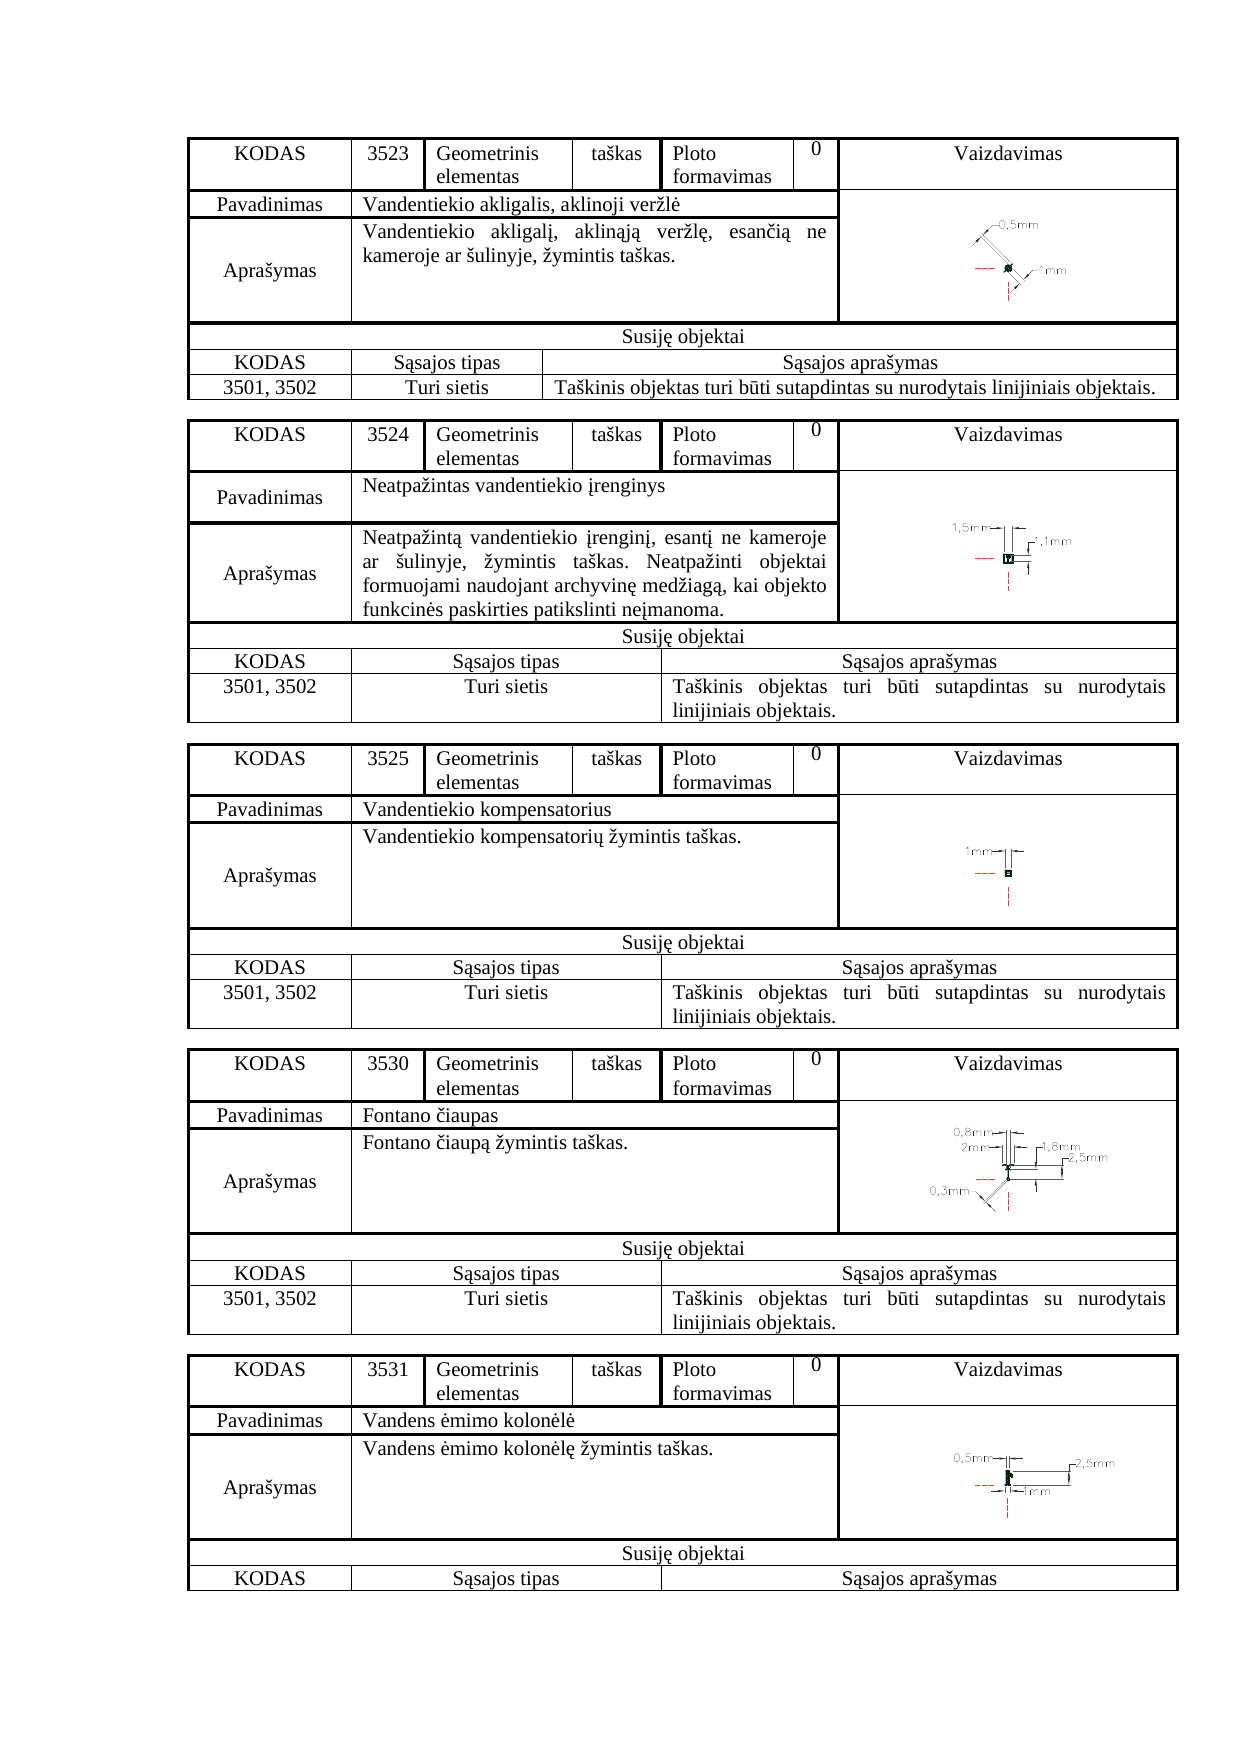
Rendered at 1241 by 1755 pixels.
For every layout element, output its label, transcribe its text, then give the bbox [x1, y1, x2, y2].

table_header taškas [573, 422, 659, 470]
table_cell Vandens ėmimo kolonėlę žymintis taškas. [352, 1436, 837, 1538]
table_header Vaizdavimas [840, 1051, 1176, 1099]
table_cell 3501, 3502 [190, 980, 351, 1028]
table_header Geometrinis elementas [426, 1357, 572, 1405]
table_cell Susiję objektai [190, 1541, 1176, 1565]
table_header KODAS [190, 140, 351, 188]
table_cell Sąsajos aprašymas [662, 955, 1176, 979]
table_cell Pavadinimas [190, 473, 351, 521]
table_cell Pavadinimas [190, 1103, 351, 1127]
table_header Vaizdavimas [840, 140, 1176, 188]
table_cell Vandentiekio kompensatorių žymintis taškas. [352, 824, 837, 927]
table_header Geometrinis elementas [426, 140, 572, 188]
table_header Ploto formavimas [663, 140, 793, 188]
table_header  [794, 1051, 837, 1099]
table_header Vaizdavimas [840, 422, 1176, 470]
table_cell Aprašymas [190, 824, 351, 927]
table_cell Fontano čiaupas [352, 1103, 837, 1127]
table_header  [794, 422, 837, 470]
table_header taškas [573, 1051, 659, 1099]
table_cell Taškinis objektas turi būti sutapdintas su nurodytais linijiniais objektais. [662, 1286, 1176, 1334]
table_header KODAS [190, 422, 351, 470]
table_cell Aprašymas [190, 1130, 351, 1232]
table_cell Susiję objektai [190, 930, 1176, 954]
table_cell Aprašymas [190, 525, 351, 621]
table_cell Turi sietis [352, 980, 661, 1028]
table_header Ploto formavimas [663, 422, 793, 470]
table_cell Vandentiekio kompensatorius [352, 797, 837, 821]
table_header  [794, 140, 837, 188]
table_header Ploto formavimas [663, 1357, 793, 1405]
table_cell KODAS [190, 350, 351, 374]
table_cell Sąsajos tipas [352, 1261, 661, 1284]
table_header  [794, 1357, 837, 1405]
table_header KODAS [190, 1051, 351, 1099]
table_cell KODAS [190, 1261, 351, 1284]
table_cell Vandens ėmimo kolonėlė [352, 1408, 837, 1432]
table_cell [840, 1101, 1176, 1232]
table_cell 3501, 3502 [190, 1286, 351, 1334]
table_header 3531 [352, 1357, 423, 1405]
table_cell Vandentiekio akligalį, aklinąją veržlę, esančią ne kameroje ar šulinyje, žymintis taškas. [352, 219, 837, 321]
table_header 3525 [352, 746, 423, 794]
table_cell Sąsajos tipas [352, 955, 661, 979]
table_header Geometrinis elementas [426, 1051, 572, 1099]
table_cell 3501, 3502 [190, 375, 351, 399]
table_header taškas [573, 746, 659, 794]
table_header Vaizdavimas [840, 1357, 1176, 1405]
table_cell [840, 190, 1176, 321]
table_cell Pavadinimas [190, 192, 351, 216]
table_cell Taškinis objektas turi būti sutapdintas su nurodytais linijiniais objektais. [543, 375, 1176, 399]
table_header Ploto formavimas [663, 1051, 793, 1099]
table_header 3524 [352, 422, 423, 470]
table_header 3523 [352, 140, 423, 188]
table_cell Turi sietis [352, 375, 542, 399]
table_cell Neatpažintas vandentiekio įrenginys [352, 473, 837, 521]
table_cell [840, 471, 1176, 621]
table_cell [840, 1406, 1176, 1538]
table_cell KODAS [190, 955, 351, 979]
table_cell Fontano čiaupą žymintis taškas. [352, 1130, 837, 1232]
table_cell Sąsajos tipas [352, 350, 542, 374]
table_header Geometrinis elementas [426, 746, 572, 794]
table_cell Taškinis objektas turi būti sutapdintas su nurodytais linijiniais objektais. [662, 674, 1176, 722]
table_cell Susiję objektai [190, 624, 1176, 648]
table_cell Sąsajos tipas [352, 649, 661, 673]
table_cell Pavadinimas [190, 797, 351, 821]
table_cell KODAS [190, 1566, 351, 1590]
table_header taškas [573, 1357, 659, 1405]
table_header KODAS [190, 746, 351, 794]
table_cell Neatpažintą vandentiekio įrenginį, esantį ne kameroje ar šulinyje, žymintis taškas. Neatpažinti objektai formuojami naudojant archyvinę medžiagą, kai objekto funkcinės paskirties patikslinti neįmanoma. [352, 525, 837, 621]
table_header Geometrinis elementas [426, 422, 572, 470]
table_cell Taškinis objektas turi būti sutapdintas su nurodytais linijiniais objektais. [662, 980, 1176, 1028]
table_cell Sąsajos aprašymas [662, 1566, 1176, 1590]
table_header taškas [573, 140, 659, 188]
table_header Ploto formavimas [663, 746, 793, 794]
table_cell Aprašymas [190, 219, 351, 321]
table_cell Sąsajos aprašymas [662, 1261, 1176, 1284]
table_cell Sąsajos tipas [352, 1566, 661, 1590]
table_cell Susiję objektai [190, 1235, 1176, 1259]
table_header  [794, 746, 837, 794]
table_header Vaizdavimas [840, 746, 1176, 794]
table_cell Sąsajos aprašymas [662, 649, 1176, 673]
table_cell Turi sietis [352, 1286, 661, 1334]
table_cell Pavadinimas [190, 1408, 351, 1432]
table_cell KODAS [190, 649, 351, 673]
table_cell Turi sietis [352, 674, 661, 722]
table_cell 3501, 3502 [190, 674, 351, 722]
table_header KODAS [190, 1357, 351, 1405]
table_cell Vandentiekio akligalis, aklinoji veržlė [352, 192, 837, 216]
table_cell Aprašymas [190, 1436, 351, 1538]
table_cell Susiję objektai [190, 325, 1176, 348]
table_cell [840, 795, 1176, 927]
table_cell Sąsajos aprašymas [543, 350, 1176, 374]
table_header 3530 [352, 1051, 423, 1099]
